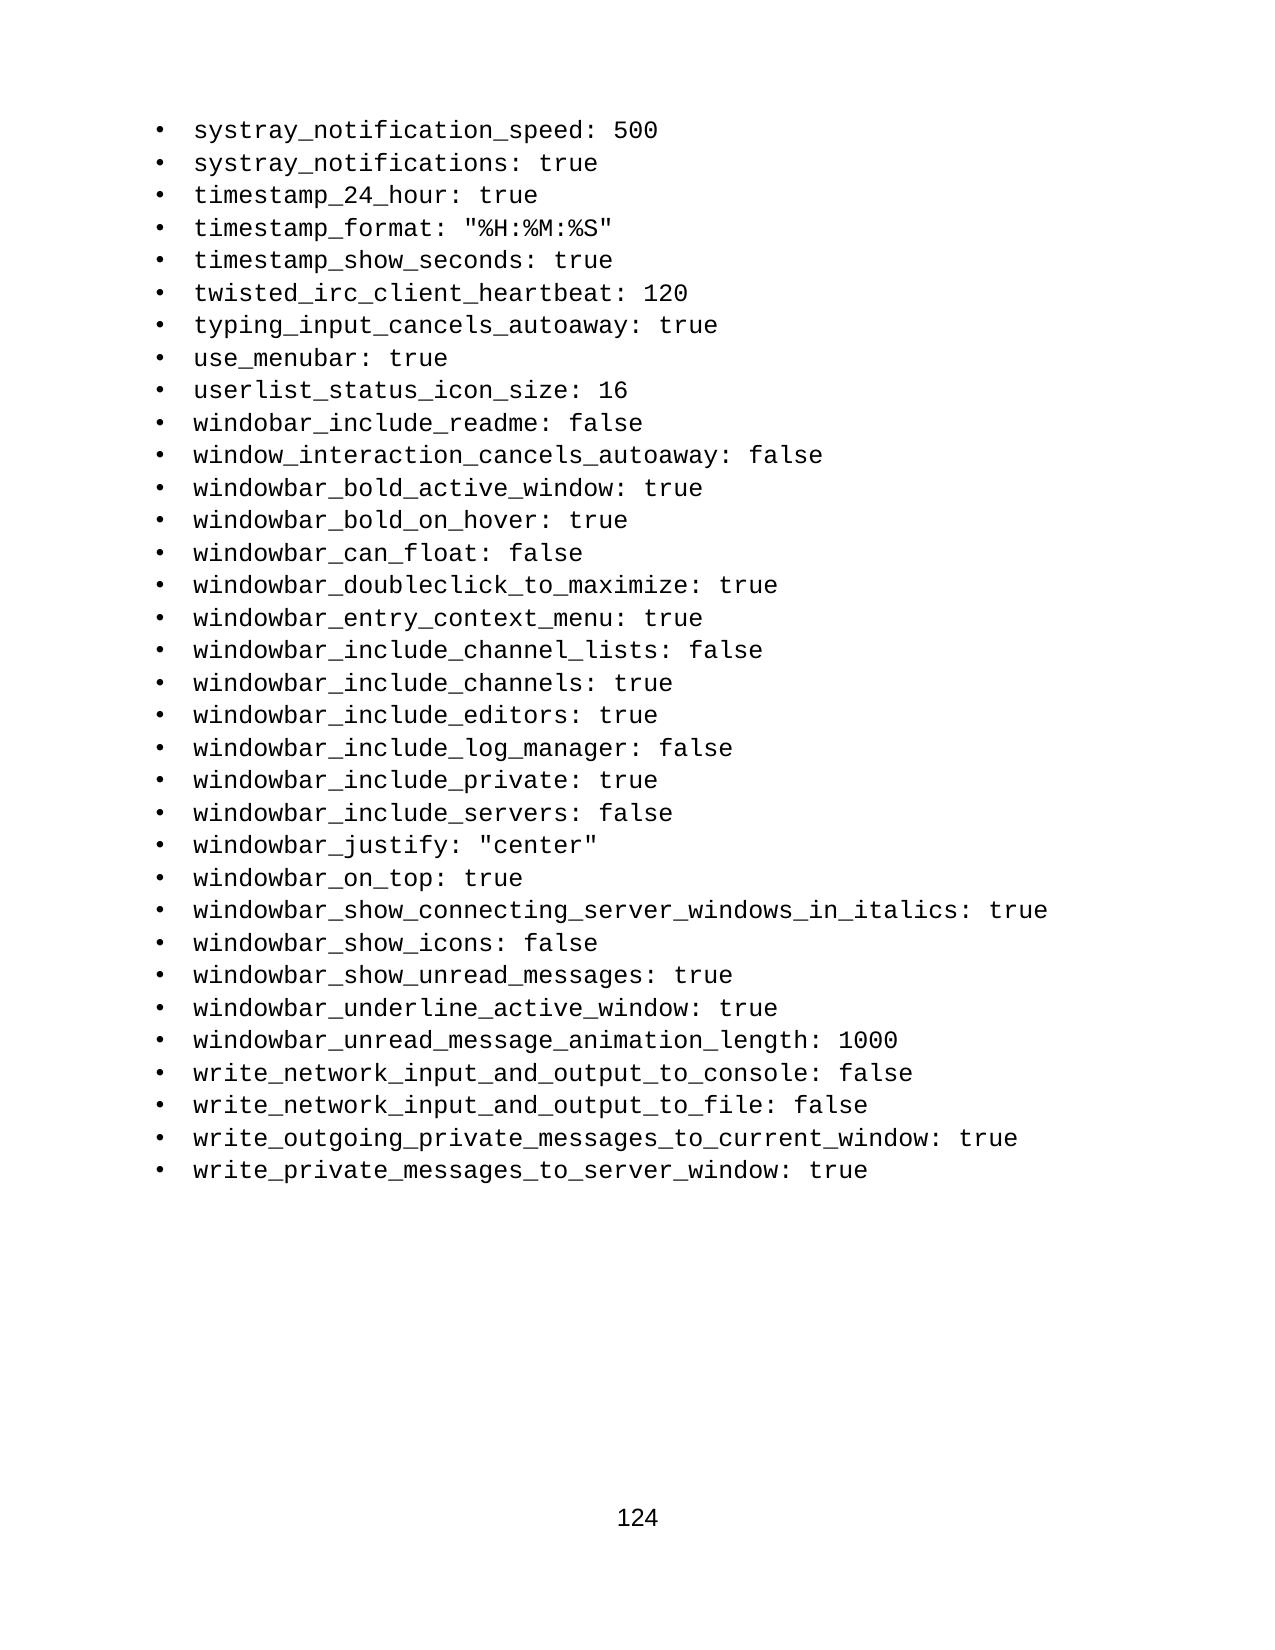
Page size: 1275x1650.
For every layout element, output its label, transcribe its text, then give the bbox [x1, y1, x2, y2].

list write_private_messages_to_server_window: true [156, 1158, 1157, 1186]
list windowbar_underline_active_window: true [156, 996, 1157, 1024]
list windobar_include_readme: false [156, 411, 1157, 439]
list windowbar_include_private: true [156, 768, 1157, 796]
list userlist_status_icon_size: 16 [156, 378, 1157, 406]
list write_network_input_and_output_to_file: false [156, 1093, 1157, 1121]
list windowbar_show_connecting_server_windows_in_italics: true [156, 898, 1157, 926]
list write_outgoing_private_messages_to_current_window: true [156, 1126, 1157, 1154]
list windowbar_doubleclick_to_maximize: true [156, 573, 1157, 601]
list windowbar_can_float: false [156, 541, 1157, 569]
list use_menubar: true [156, 346, 1157, 374]
list windowbar_justify: "center" [156, 833, 1157, 861]
list twisted_irc_client_heartbeat: 120 [156, 281, 1157, 309]
list windowbar_entry_context_menu: true [156, 606, 1157, 634]
list windowbar_show_icons: false [156, 931, 1157, 959]
list timestamp_show_seconds: true [156, 248, 1157, 276]
list windowbar_show_unread_messages: true [156, 963, 1157, 991]
list window_interaction_cancels_autoaway: false [156, 443, 1157, 471]
list windowbar_on_top: true [156, 866, 1157, 894]
list windowbar_bold_on_hover: true [156, 508, 1157, 536]
list windowbar_include_editors: true [156, 703, 1157, 731]
list windowbar_include_servers: false [156, 801, 1157, 829]
list windowbar_include_channel_lists: false [156, 638, 1157, 666]
list systray_notification_speed: 500 [156, 118, 1157, 146]
list write_network_input_and_output_to_console: false [156, 1061, 1157, 1089]
list windowbar_include_log_manager: false [156, 736, 1157, 764]
list windowbar_include_channels: true [156, 671, 1157, 699]
list windowbar_bold_active_window: true [156, 476, 1157, 504]
list systray_notifications: true [156, 151, 1157, 179]
list timestamp_24_hour: true [156, 183, 1157, 211]
list timestamp_format: "%H:%M:%S" [156, 216, 1157, 244]
list typing_input_cancels_autoaway: true [156, 313, 1157, 341]
list windowbar_unread_message_animation_length: 1000 [156, 1028, 1157, 1056]
